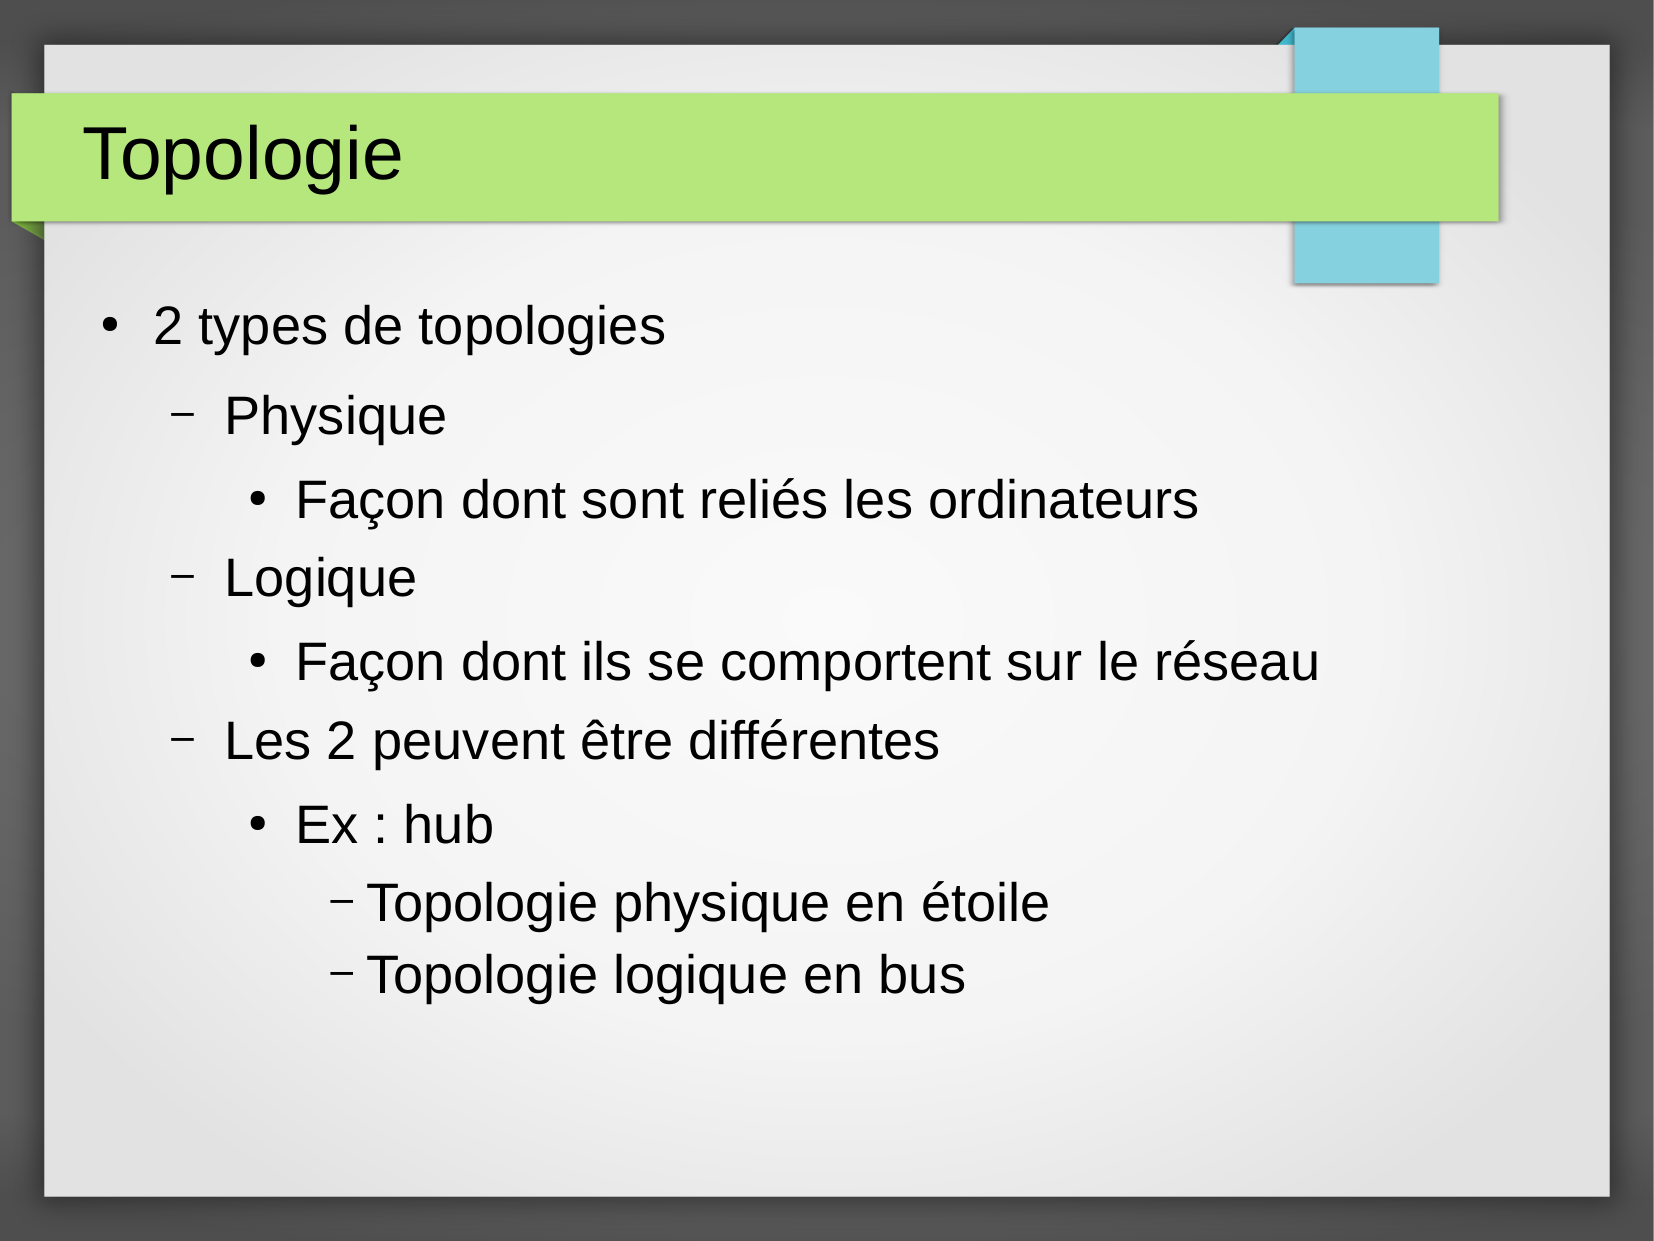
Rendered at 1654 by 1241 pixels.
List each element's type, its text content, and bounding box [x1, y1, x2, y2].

picture [0, 0, 1654, 1241]
title Topologie [82, 94, 1264, 213]
list 2 types de topologies Physique Façon dont sont reliés les ordinateurs Logique Façon dont ils se comportent sur le réseau Les 2 peuvent être différentes Ex : hub Topologie physique en étoile Topologie logique en bus [82, 295, 1571, 1015]
